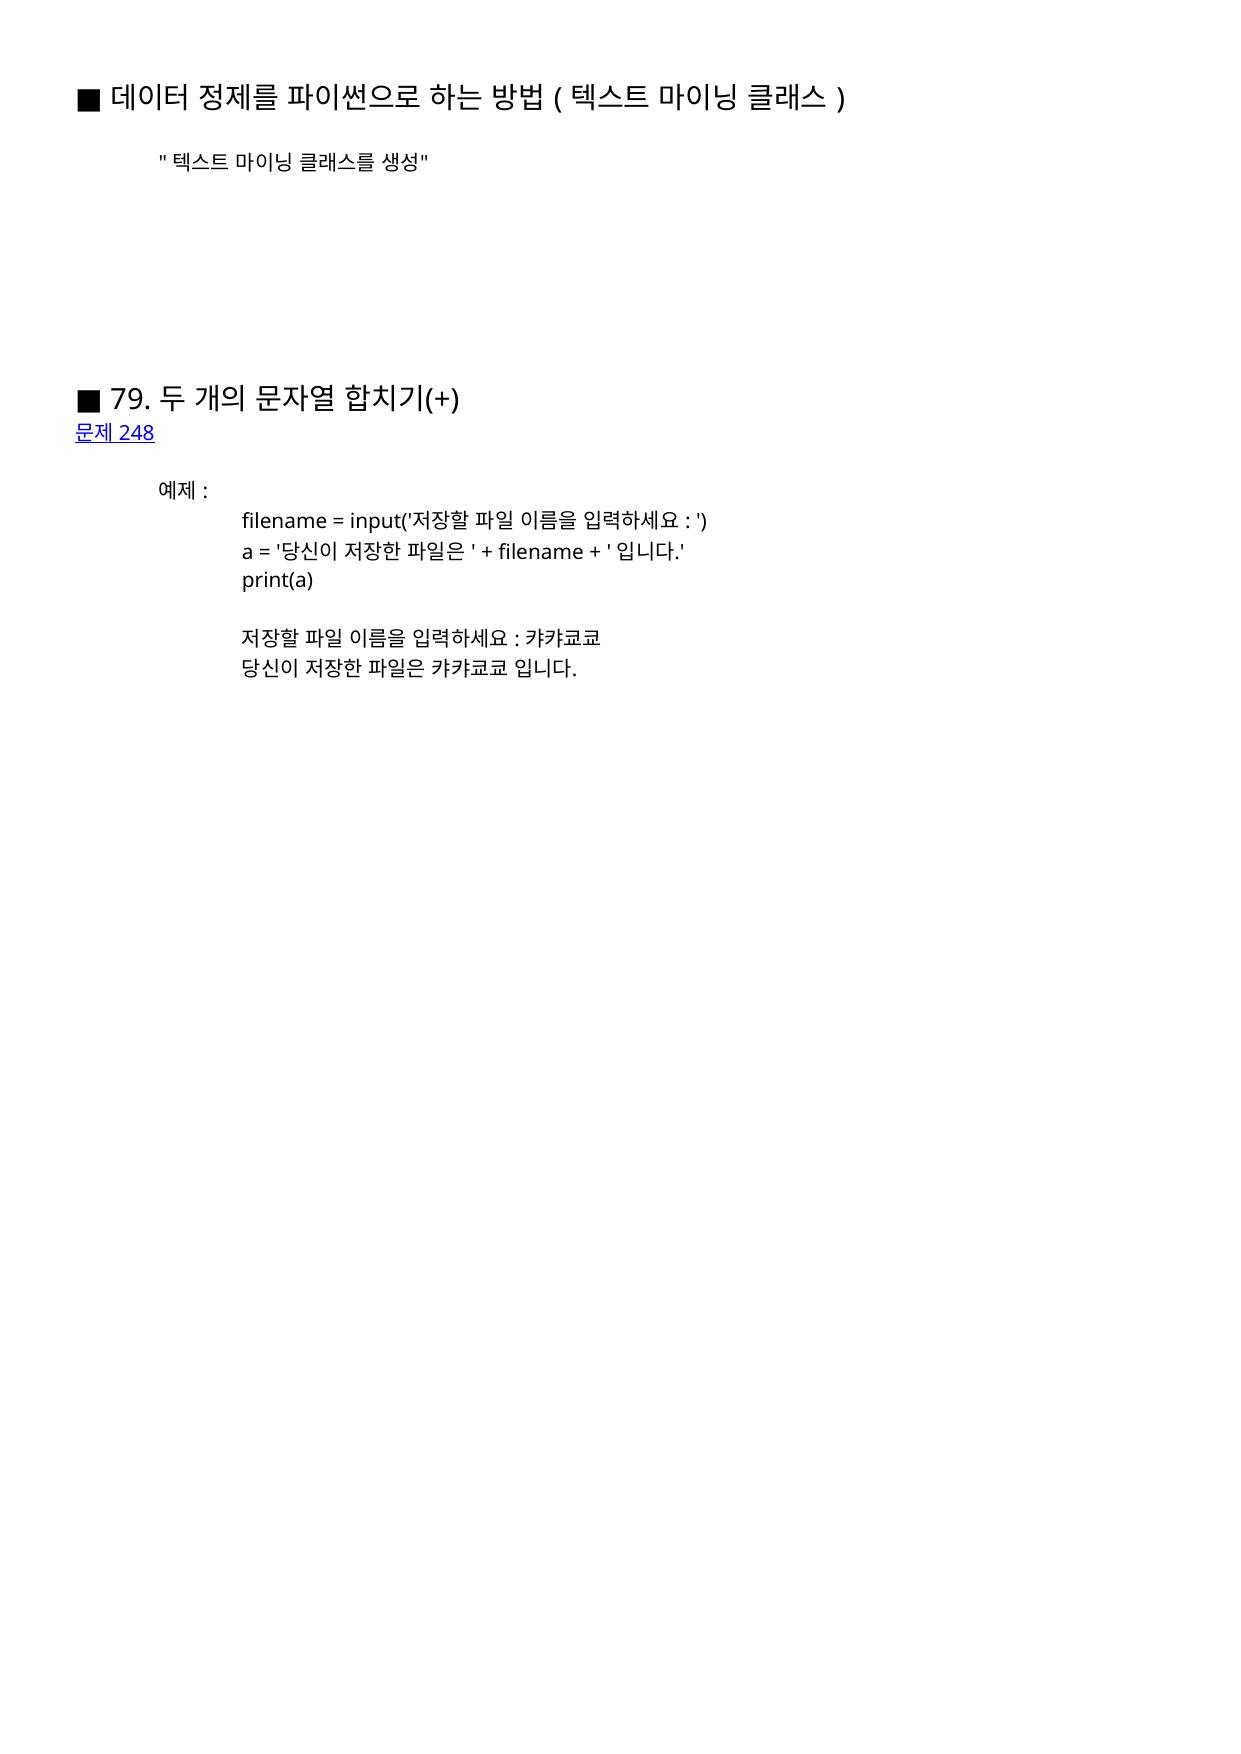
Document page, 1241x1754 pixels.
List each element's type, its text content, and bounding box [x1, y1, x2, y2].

subtitle ■ 79. 두 개의 문자열 합치기(+) [75, 375, 1165, 418]
text 문제 248 [75, 418, 1165, 446]
text 예제 : [75, 474, 1165, 505]
text filename = input('저장할 파일 이름을 입력하세요 : ') [75, 505, 1165, 535]
text " 텍스트 마이닝 클래스를 생성" [75, 146, 1165, 176]
text 저장할 파일 이름을 입력하세요 : 캬캬쿄쿄 [75, 622, 1165, 653]
text a = '당신이 저장한 파일은 ' + filename + ' 입니다.' [75, 535, 1165, 565]
subtitle ■ 데이터 정제를 파이썬으로 하는 방법 ( 텍스트 마이닝 클래스 ) [75, 75, 1165, 117]
text 당신이 저장한 파일은 캬캬쿄쿄 입니다. [75, 653, 1165, 683]
text print(a) [75, 565, 1165, 594]
